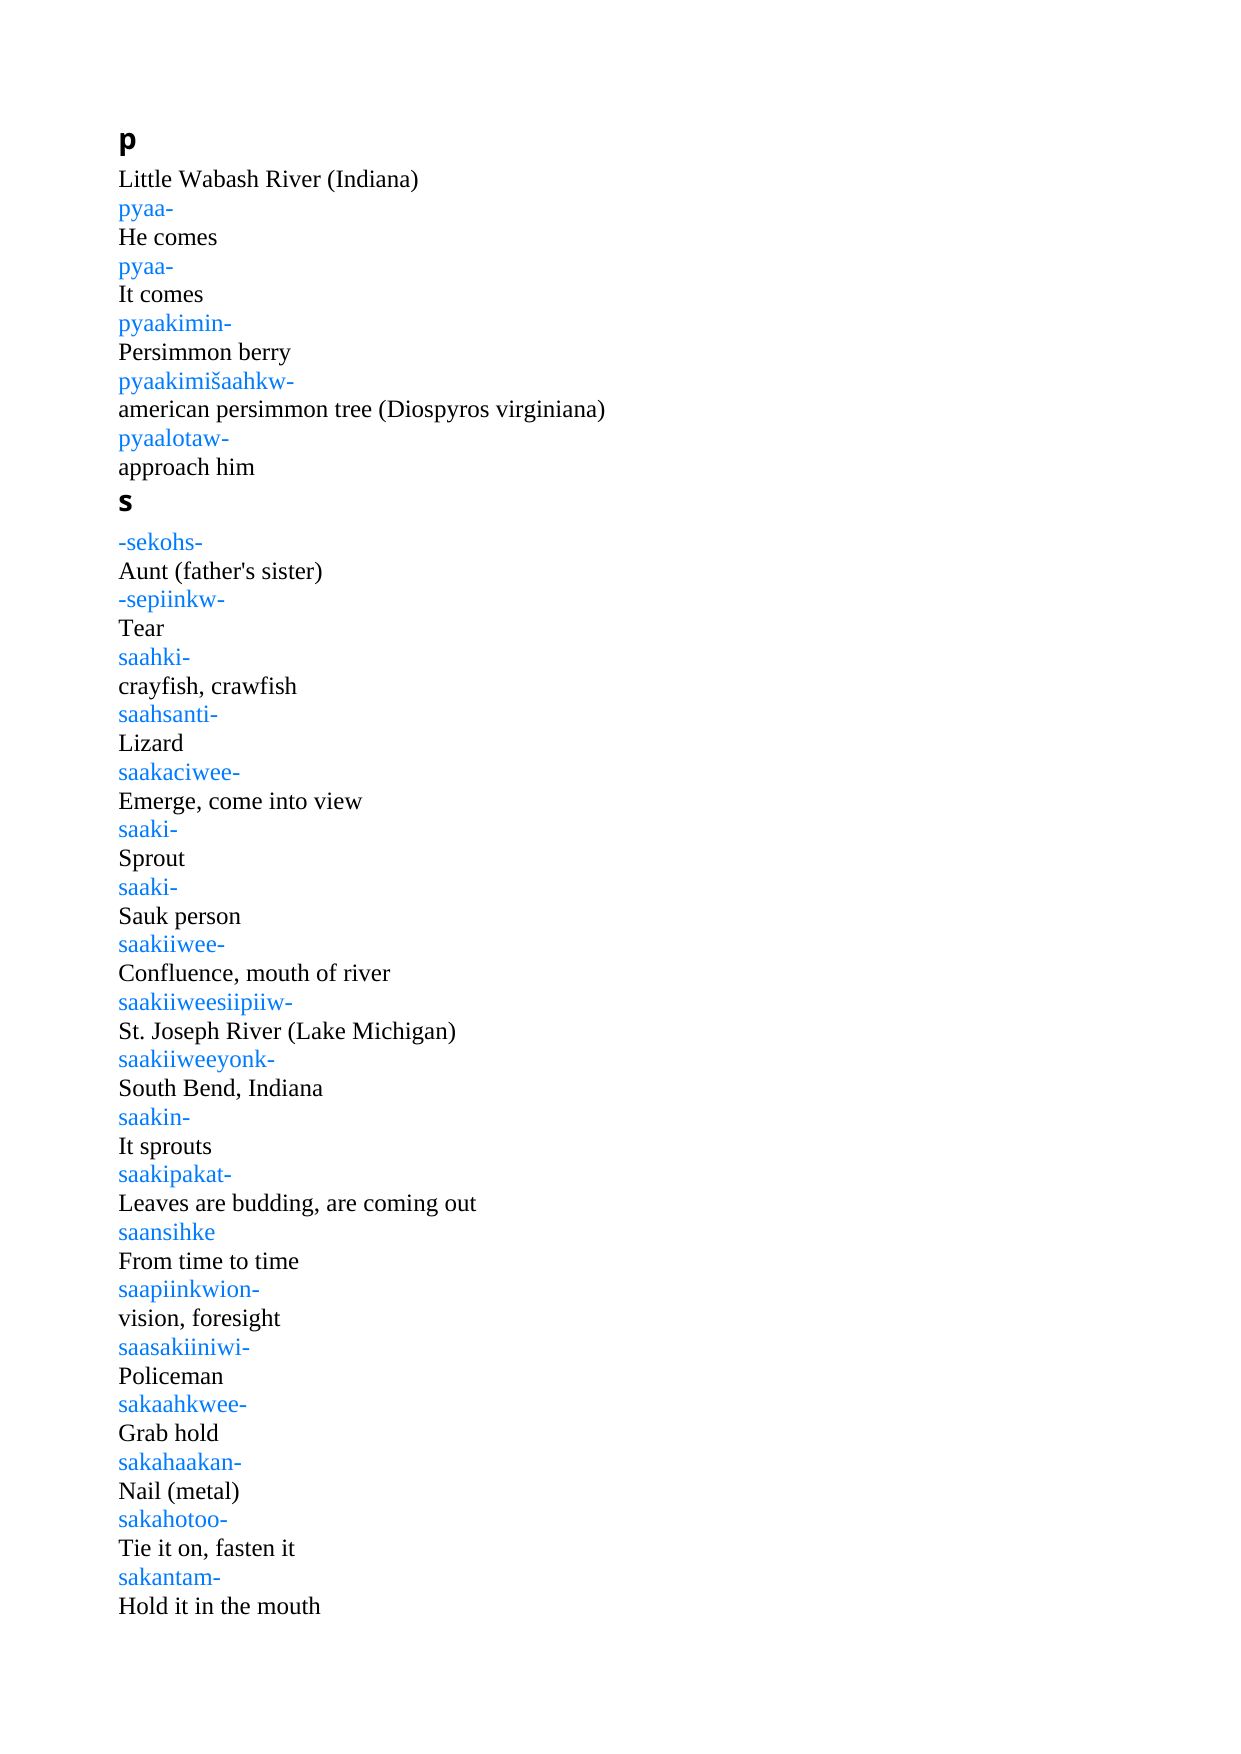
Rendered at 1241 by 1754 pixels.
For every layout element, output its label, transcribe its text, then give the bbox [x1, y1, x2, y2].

table_cell saaki- Sprout [118, 815, 583, 872]
table_cell pyaalotaw- approach him [118, 423, 1122, 481]
table_cell sakantam- Hold it in the mouth [118, 1562, 583, 1619]
table_cell saasakiiniwi- Policeman [118, 1332, 583, 1389]
table_cell saakipakat- Leaves are budding, are coming out [118, 1160, 583, 1217]
table_cell sakaahkwee- Grab hold [118, 1390, 583, 1447]
table_header s [118, 481, 583, 527]
table_header p [118, 118, 1122, 164]
table_cell saansihke From time to time [118, 1217, 583, 1274]
table_cell sakahaakan- Nail (metal) [118, 1447, 583, 1504]
table_cell -sekohs- Aunt (father's sister) [118, 527, 583, 584]
table_cell saahsanti- Lizard [118, 700, 583, 757]
table_cell pyaa- It comes [118, 251, 1122, 308]
table_cell pyaa- He comes [118, 193, 1122, 251]
table_cell saakaciwee- Emerge, come into view [118, 757, 583, 814]
table_cell saakiiweeyonk- South Bend, Indiana [118, 1045, 583, 1102]
table_cell -sepiinkw- Tear [118, 585, 583, 642]
table_cell saapiinkwion- vision, foresight [118, 1275, 583, 1332]
table_cell saakin- It sprouts [118, 1102, 583, 1159]
table_cell saaki- Sauk person [118, 872, 583, 929]
table_cell saakiiweesiipiiw- St. Joseph River (Lake Michigan) [118, 987, 583, 1044]
table_cell pyaakimišaahkw- american persimmon tree (Diospyros virginiana) [118, 366, 1122, 423]
table_cell saahki- crayfish, crawfish [118, 642, 583, 699]
table_cell sakahotoo- Tie it on, fasten it [118, 1505, 583, 1562]
table_cell saakiiwee- Confluence, mouth of river [118, 930, 583, 987]
table_cell Little Wabash River (Indiana) [118, 165, 1122, 193]
table_cell pyaakimin- Persimmon berry [118, 308, 1122, 366]
